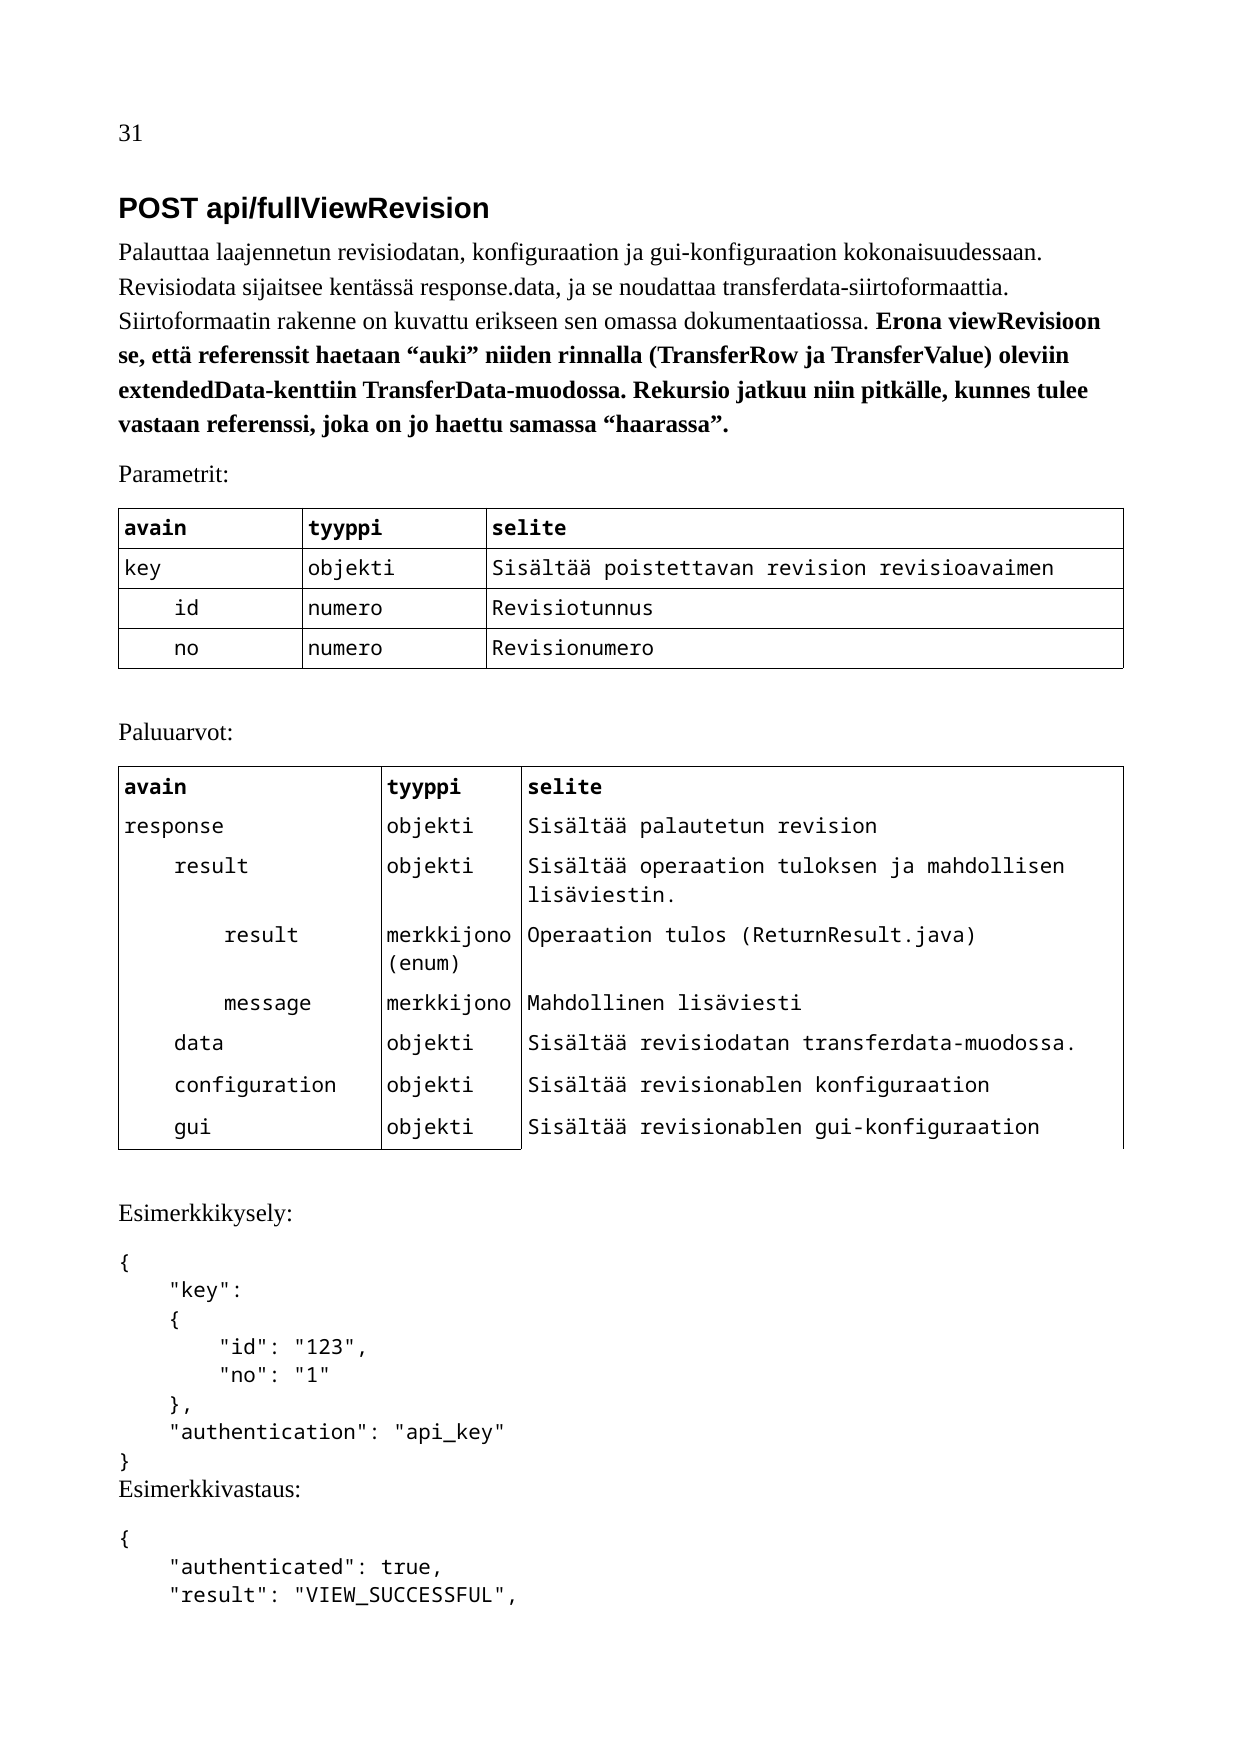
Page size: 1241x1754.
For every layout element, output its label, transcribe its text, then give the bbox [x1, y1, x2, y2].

table_cell id [119, 589, 302, 628]
text "authentication": "api_key" [118, 1417, 1122, 1446]
text Paluuarvot: [118, 717, 1122, 746]
table_cell Operaation tulos (ReturnResult.java) [522, 914, 1123, 982]
subtitle POST api/fullViewRevision [118, 191, 1122, 225]
table_cell Sisältää palautetun revision [522, 806, 1123, 846]
text "id": "123", [118, 1332, 1122, 1361]
table_header tyyppi [382, 767, 521, 806]
text }, [118, 1389, 1122, 1417]
table_header avain [119, 509, 302, 548]
text Parametrit: [118, 459, 1122, 487]
table_cell Sisältää revisiodatan transferdata-muodossa. [522, 1023, 1123, 1064]
table_cell numero [303, 629, 486, 668]
table_cell key [119, 549, 302, 588]
table_cell message [119, 983, 381, 1022]
table_cell no [119, 629, 302, 668]
text { [118, 1523, 1122, 1552]
table_cell result [119, 914, 381, 982]
table_header selite [487, 509, 1123, 548]
table_cell configuration [119, 1065, 381, 1107]
text { [118, 1304, 1122, 1332]
text Palauttaa laajennetun revisiodatan, konfiguraation ja gui-konfiguraation kokonaisuudessaan. Revisiodata sijaitsee kentässä response.data, ja se noudattaa transferdata-siirtoformaattia. Siirtoformaatin rakenne on kuvattu erikseen sen omassa dokumentaatiossa. Erona viewRevisioon se, että referenssit haetaan “auki” niiden rinnalla (TransferRow ja TransferValue) oleviin extendedData-kenttiin TransferData-muodossa. Rekursio jatkuu niin pitkälle, kunnes tulee vastaan referenssi, joka on jo haettu samassa “haarassa”. [118, 237, 1122, 438]
text "authenticated": true, [118, 1552, 1122, 1580]
table_header selite [522, 767, 1123, 806]
text "key": [118, 1275, 1122, 1304]
table_cell Sisältää revisionablen gui-konfiguraation [522, 1107, 1123, 1149]
table_cell Revisionumero [487, 629, 1123, 668]
table_cell objekti [303, 549, 486, 588]
table_header avain [119, 767, 381, 806]
table_cell objekti [382, 846, 521, 914]
table_cell result [119, 846, 381, 914]
table_cell objekti [382, 1065, 521, 1107]
table_cell Revisiotunnus [487, 589, 1123, 628]
table_cell data [119, 1023, 381, 1064]
table_cell Sisältää poistettavan revision revisioavaimen [487, 549, 1123, 588]
text "no": "1" [118, 1361, 1122, 1389]
text "result": "VIEW_SUCCESSFUL", [118, 1580, 1122, 1609]
table_cell response [119, 806, 381, 846]
table_cell numero [303, 589, 486, 628]
table_cell merkkijono [382, 983, 521, 1022]
table_cell gui [119, 1107, 381, 1149]
table_cell Sisältää operaation tuloksen ja mahdollisen lisäviestin. [522, 846, 1123, 914]
table_cell objekti [382, 806, 521, 846]
table_cell Mahdollinen lisäviesti [522, 983, 1123, 1022]
table_header tyyppi [303, 509, 486, 548]
text { [118, 1247, 1122, 1275]
text } [118, 1446, 1122, 1474]
table_cell objekti [382, 1107, 521, 1149]
table_cell Sisältää revisionablen konfiguraation [522, 1065, 1123, 1107]
text Esimerkkivastaus: [118, 1474, 1122, 1503]
text Esimerkkikysely: [118, 1198, 1122, 1227]
table_cell merkkijono (enum) [382, 914, 521, 982]
table_cell objekti [382, 1023, 521, 1064]
